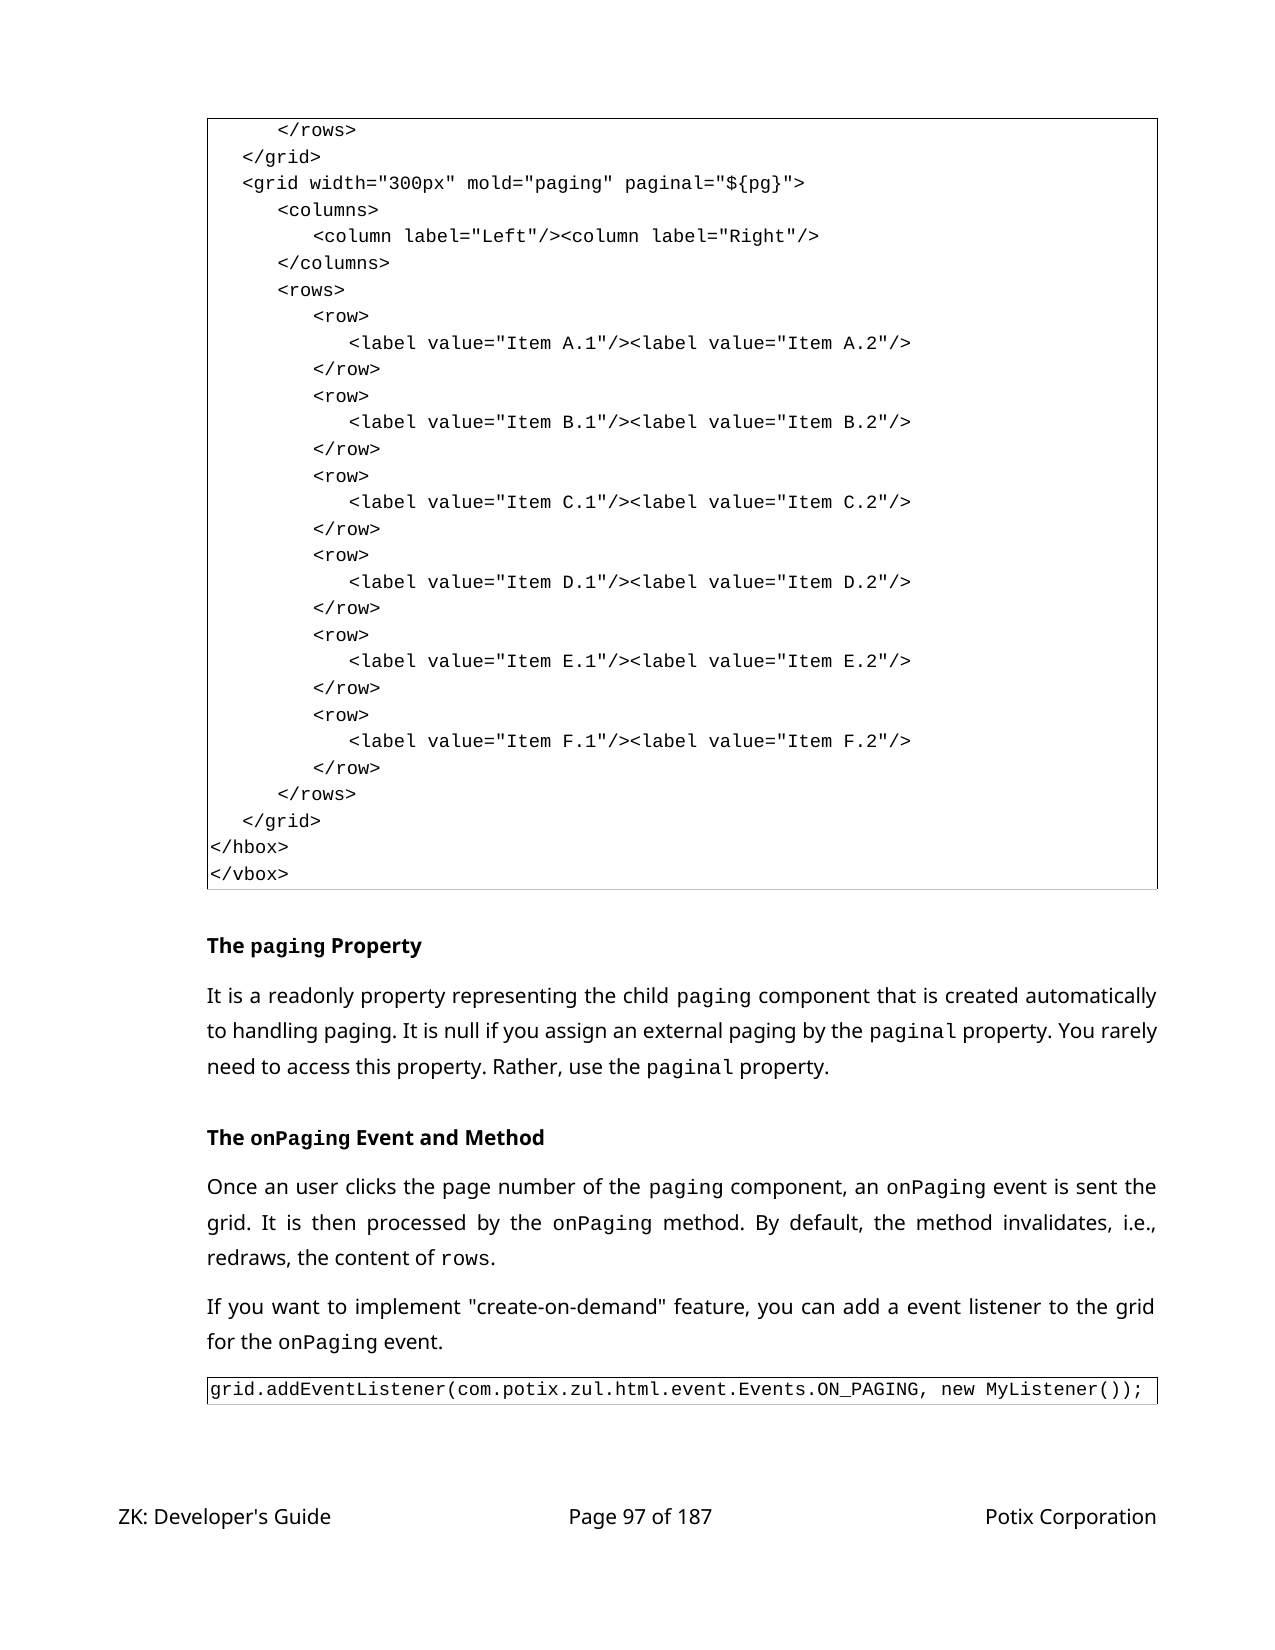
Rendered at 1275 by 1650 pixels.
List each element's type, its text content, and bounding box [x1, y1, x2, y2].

subtitle The onPaging Event and Method [207, 1123, 1157, 1151]
text </rows> </grid> <grid width="300px" mold="paging" paginal="${pg}"> <columns> <column label="Left"/><column label="Right"/> </columns> <rows> <row> <label value="Item A.1"/><label value="Item A.2"/> </row> <row> <label value="Item B.1"/><label value="Item B.2"/> </row> <row> <label value="Item C.1"/><label value="Item C.2"/> </row> <row> <label value="Item D.1"/><label value="Item D.2"/> </row> <row> <label value="Item E.1"/><label value="Item E.2"/> </row> <row> <label value="Item F.1"/><label value="Item F.2"/> </row> </rows> </grid> </hbox> </vbox> [208, 119, 1157, 889]
text It is a readonly property representing the child paging component that is created automatically to handling paging. It is null if you assign an external paging by the paginal property. You rarely need to access this property. Rather, use the paginal property. [207, 981, 1157, 1080]
subtitle The paging Property [207, 932, 1157, 960]
text Once an user clicks the page number of the paging component, an onPaging event is sent the grid. It is then processed by the onPaging method. By default, the method invalidates, i.e., redraws, the content of rows. [207, 1172, 1157, 1272]
text grid.addEventListener(com.potix.zul.html.event.Events.ON_PAGING, new MyListener()); [208, 1378, 1157, 1404]
text If you want to implement "create-on-demand" feature, you can add a event listener to the grid for the onPaging event. [207, 1292, 1157, 1356]
